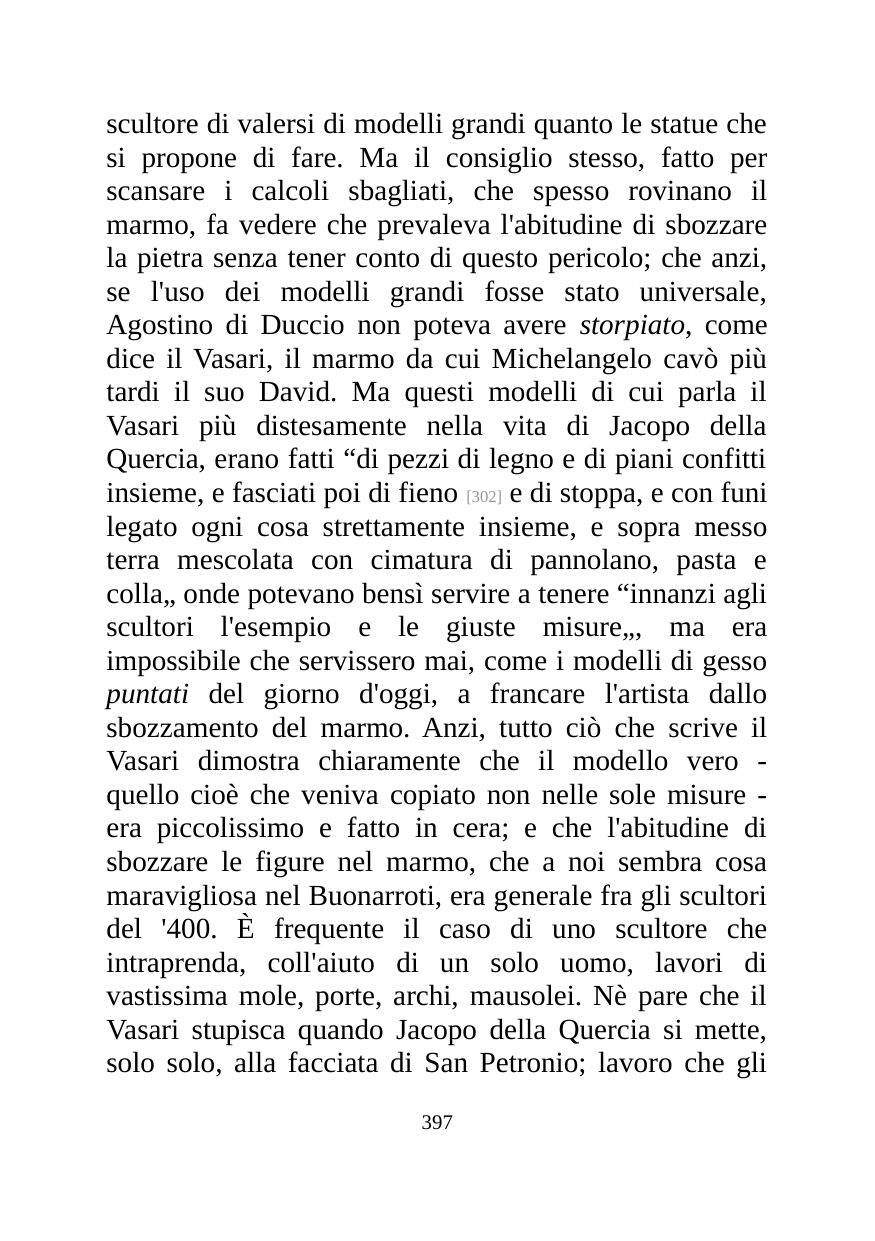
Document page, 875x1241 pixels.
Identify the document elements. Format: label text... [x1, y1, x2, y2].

text scultore di valersi di modelli grandi quanto le statue che si propone di fare. Ma il consiglio stesso, fatto per scansare i calcoli sbagliati, che spesso rovinano il marmo, fa vedere che prevaleva l'abitudine di sbozzare la pietra senza tener conto di questo pericolo; che anzi, se l'uso dei modelli grandi fosse stato universale, Agostino di Duccio non poteva avere storpiato, come dice il Vasari, il marmo da cui Michelangelo cavò più tardi il suo David. Ma questi modelli di cui parla il Vasari più distesamente nella vita di Jacopo della Quercia, erano fatti “di pezzi di legno e di piani confitti insieme, e fasciati poi di fieno [302] e di stoppa, e con funi legato ogni cosa strettamente insieme, e sopra messo terra mescolata con cimatura di pannolano, pasta e colla„ onde potevano bensì servire a tenere “innanzi agli scultori l'esempio e le giuste misure„, ma era impossibile che servissero mai, come i modelli di gesso puntati del giorno d'oggi, a francare l'artista dallo sbozzamento del marmo. Anzi, tutto ciò che scrive il Vasari dimostra chiaramente che il modello vero - quello cioè che veniva copiato non nelle sole misure - era piccolissimo e fatto in cera; e che l'abitudine di sbozzare le figure nel marmo, che a noi sembra cosa maravigliosa nel Buonarroti, era generale fra gli scultori del '400. È frequente il caso di uno scultore che intraprenda, coll'aiuto di un solo uomo, lavori di vastissima mole, porte, archi, mausolei. Nè pare che il Vasari stupisca quando Jacopo della Quercia si mette, solo solo, alla facciata di San Petronio; lavoro che gli [106, 106, 768, 1079]
